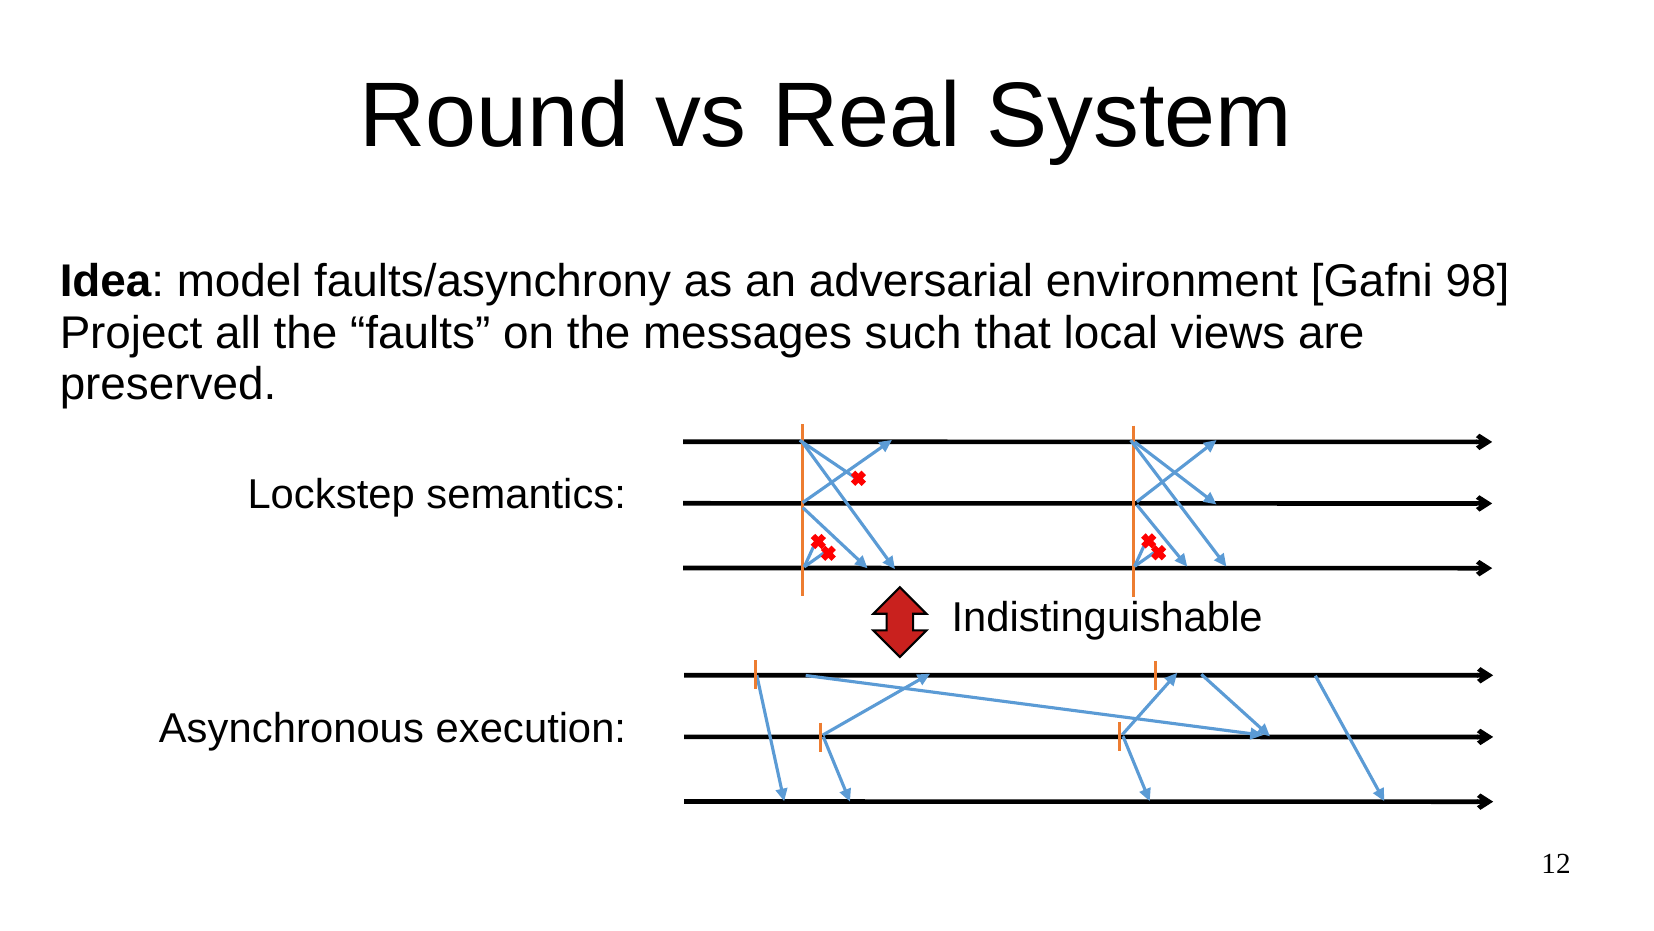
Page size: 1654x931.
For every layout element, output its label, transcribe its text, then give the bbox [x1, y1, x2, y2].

text_box Indistinguishable [936, 582, 1278, 648]
text_box [873, 587, 927, 657]
text_box [1142, 534, 1165, 559]
text_box Asynchronous execution: [144, 693, 642, 759]
text_box Idea: model faults/asynchrony as an adversarial environment [Gafni 98] Project all the “faults” on the messages such that local views are preserved. [45, 248, 1546, 417]
title Round vs Real System [82, 37, 1571, 193]
text_box [812, 535, 835, 560]
text_box Lockstep semantics: [232, 459, 642, 525]
text_box [852, 472, 865, 485]
